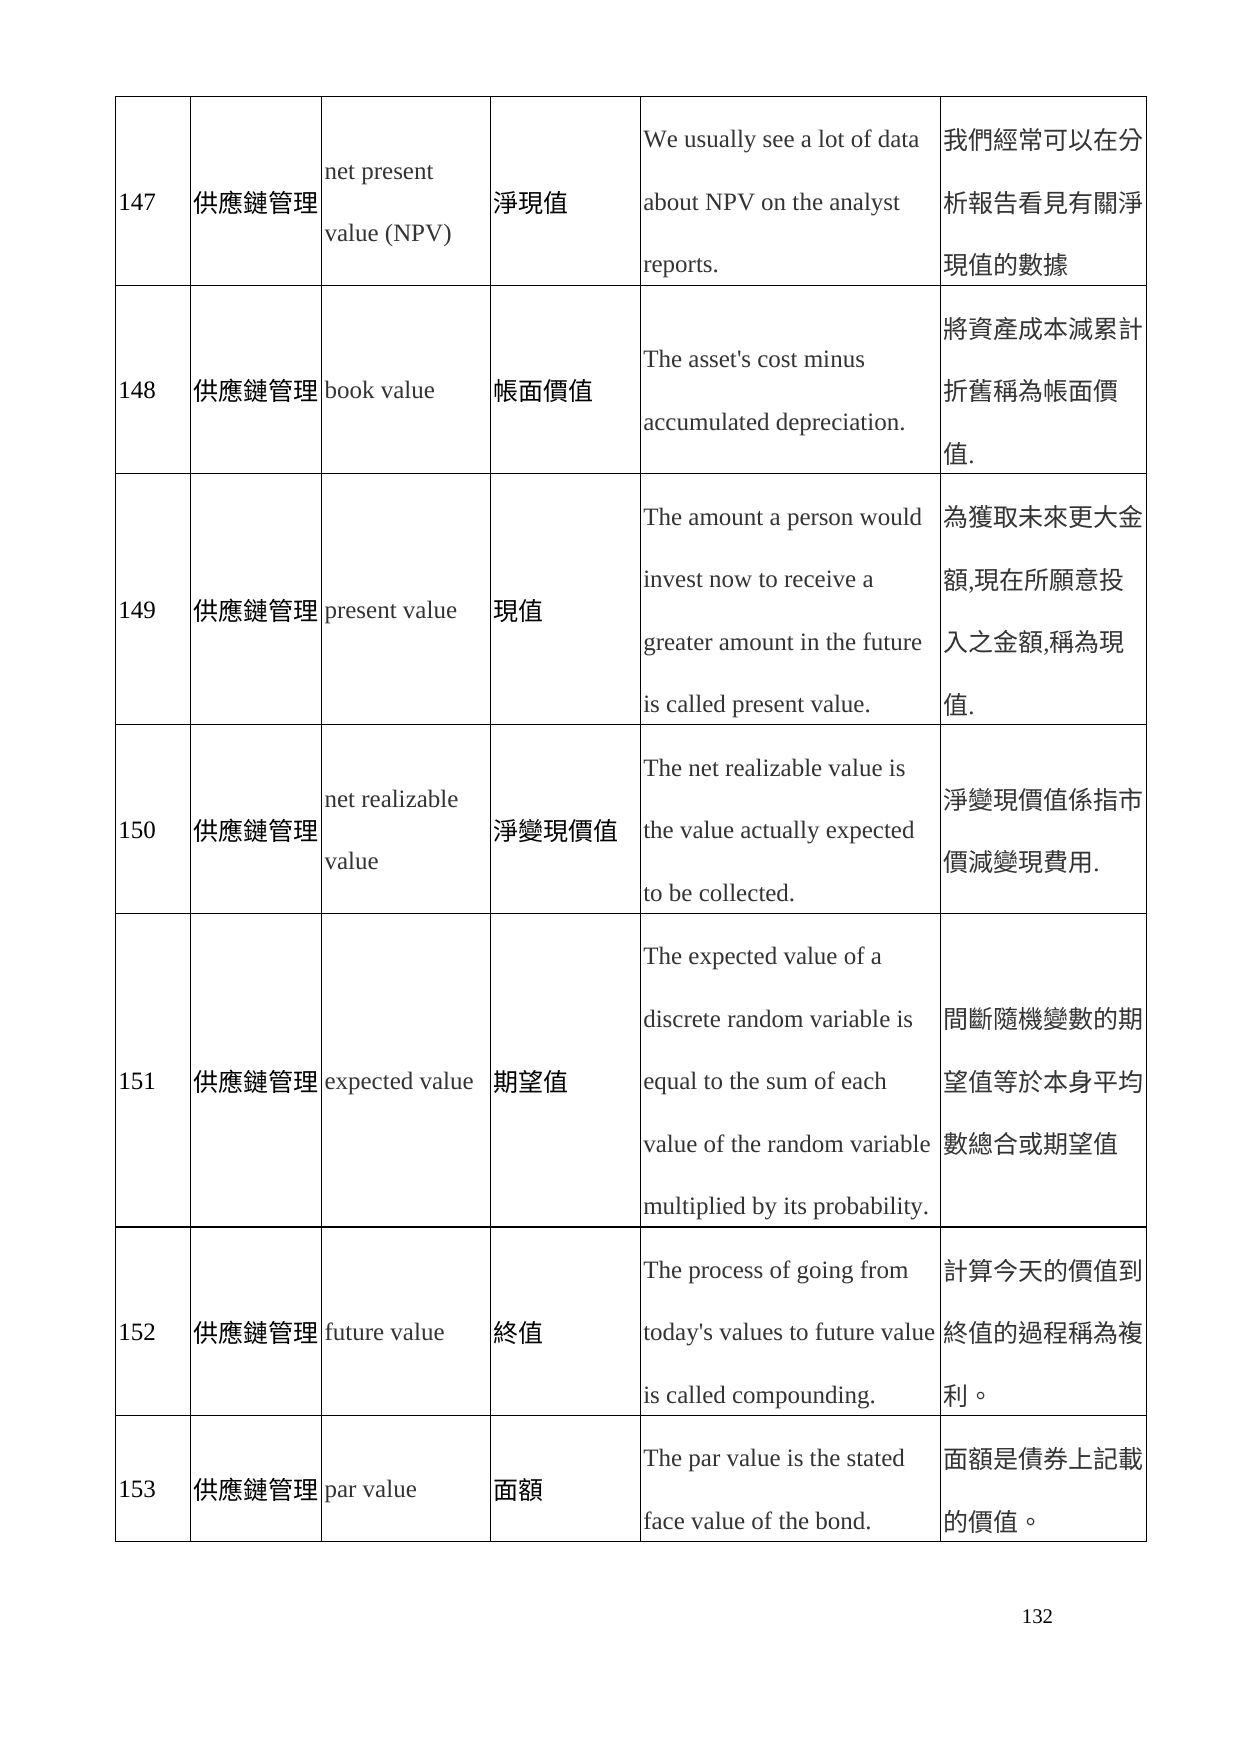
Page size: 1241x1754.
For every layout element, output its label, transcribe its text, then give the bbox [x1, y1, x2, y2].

table_cell net realizable value [322, 725, 490, 913]
table_cell 期望值 [491, 914, 640, 1226]
table_cell We usually see a lot of data about NPV on the analyst reports. [641, 97, 940, 285]
table_cell 151 [116, 914, 190, 1226]
table_cell 147 [116, 97, 190, 285]
table_cell expected value [322, 914, 490, 1226]
table_cell 148 [116, 286, 190, 473]
table_cell 現值 [491, 474, 640, 724]
table_cell 淨現值 [491, 97, 640, 285]
table_cell 面額是債券上記載的價值。 [941, 1416, 1146, 1541]
table_cell par value [322, 1416, 490, 1541]
table_cell 供應鏈管理 [191, 1228, 321, 1415]
table_cell The amount a person would invest now to receive a greater amount in the future is called present value. [641, 474, 940, 724]
table_cell 終值 [491, 1228, 640, 1415]
table_cell 面額 [491, 1416, 640, 1541]
table_cell book value [322, 286, 490, 473]
table_cell net present value (NPV) [322, 97, 490, 285]
table_cell 淨變現價值係指市價減變現費用. [941, 725, 1146, 913]
table_cell 153 [116, 1416, 190, 1541]
table_cell 淨變現價值 [491, 725, 640, 913]
table_cell The expected value of a discrete random variable is equal to the sum of each value of the random variable multiplied by its probability. [641, 914, 940, 1226]
table_cell 供應鏈管理 [191, 725, 321, 913]
table_cell 150 [116, 725, 190, 913]
table_cell 帳面價值 [491, 286, 640, 473]
table_cell 供應鏈管理 [191, 1416, 321, 1541]
table_cell The process of going from today's values to future value is called compounding. [641, 1228, 940, 1415]
table_cell 計算今天的價值到終值的過程稱為複利。 [941, 1228, 1146, 1415]
table_cell 供應鏈管理 [191, 97, 321, 285]
table_cell 我們經常可以在分析報告看見有關淨現值的數據 [941, 97, 1146, 285]
table_cell future value [322, 1228, 490, 1415]
table_cell 將資產成本減累計折舊稱為帳面價值. [941, 286, 1146, 473]
table_cell 供應鏈管理 [191, 914, 321, 1226]
table_cell present value [322, 474, 490, 724]
table_cell 149 [116, 474, 190, 724]
table_cell The par value is the stated face value of the bond. [641, 1416, 940, 1541]
table_cell 供應鏈管理 [191, 286, 321, 473]
table_cell The asset's cost minus accumulated depreciation. [641, 286, 940, 473]
table_cell 供應鏈管理 [191, 474, 321, 724]
table_cell The net realizable value is the value actually expected to be collected. [641, 725, 940, 913]
table_cell 為獲取未來更大金額,現在所願意投入之金額,稱為現值. [941, 474, 1146, 724]
table_cell 間斷隨機變數的期望值等於本身平均數總合或期望值 [941, 914, 1146, 1226]
table_cell 152 [116, 1228, 190, 1415]
